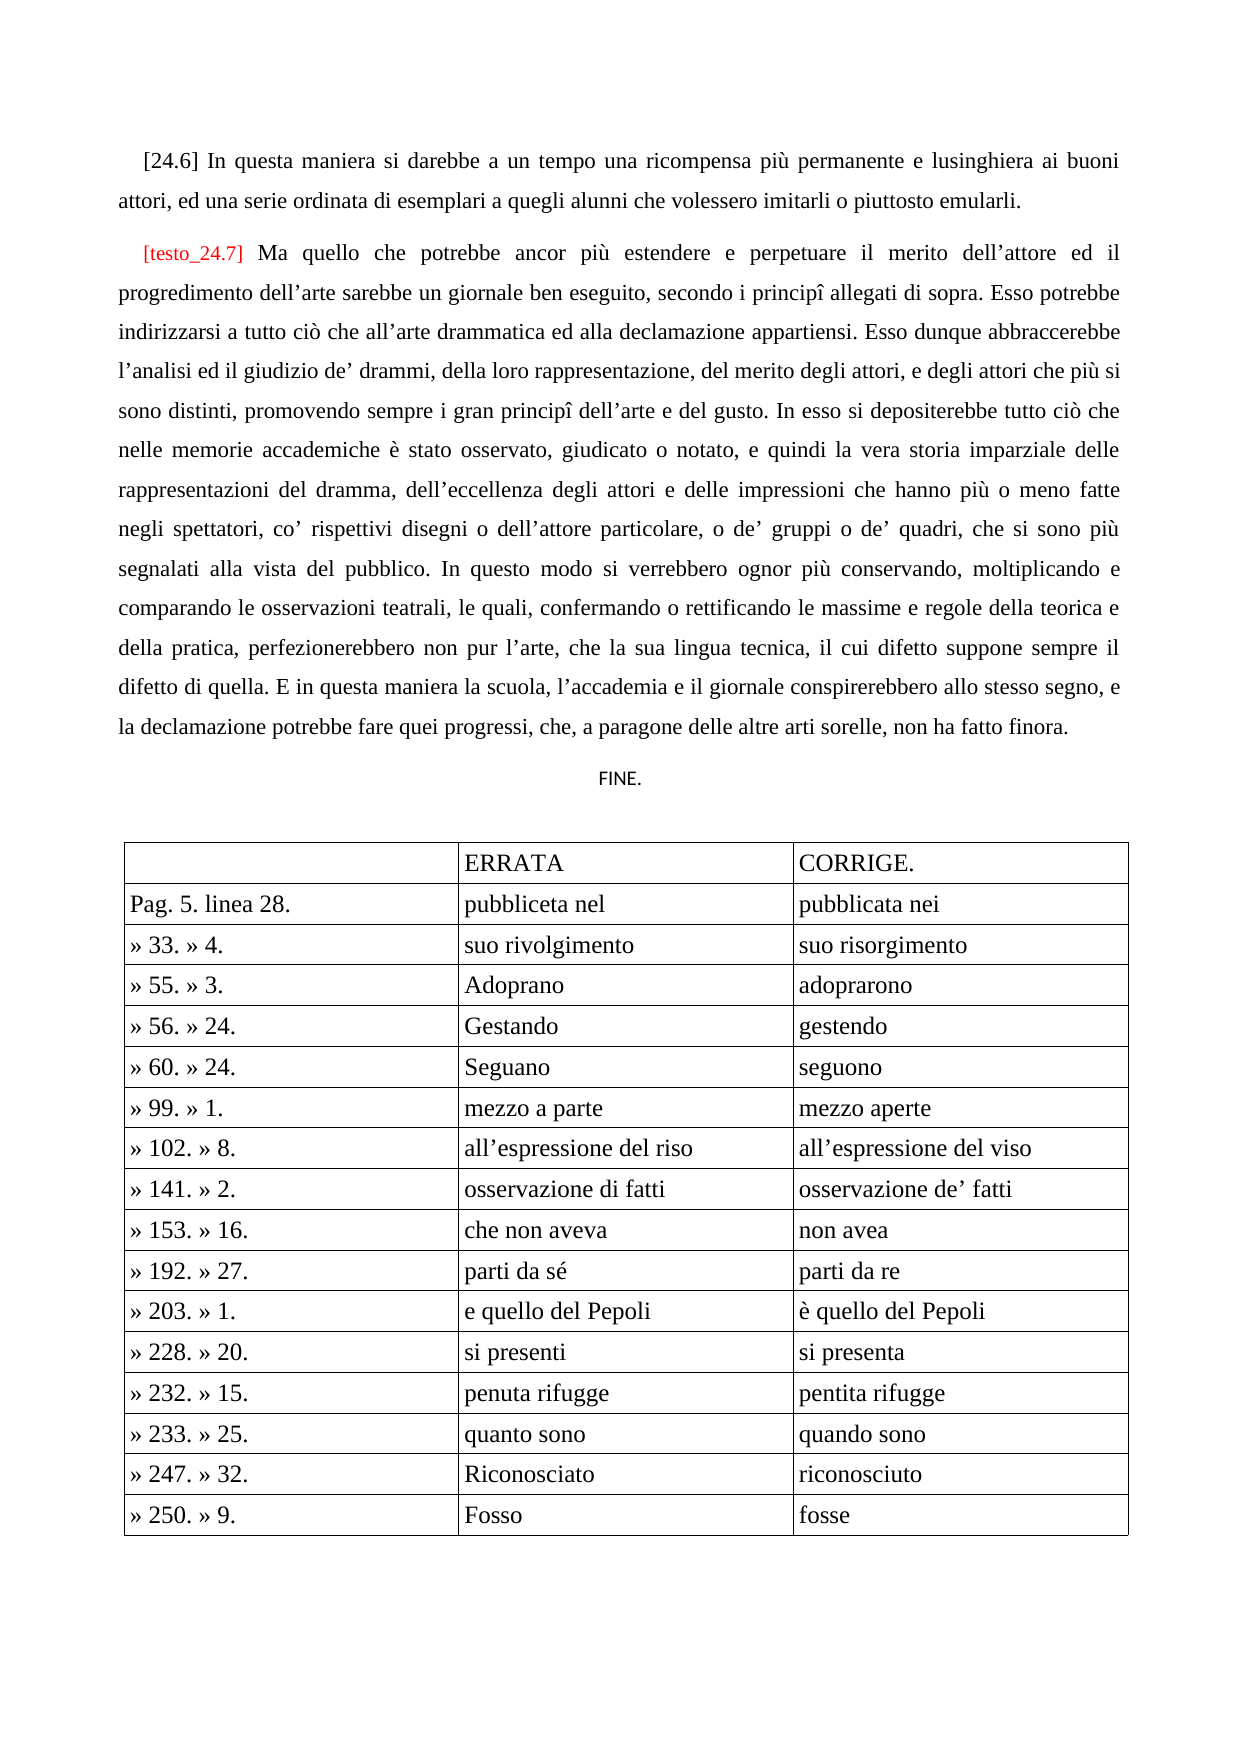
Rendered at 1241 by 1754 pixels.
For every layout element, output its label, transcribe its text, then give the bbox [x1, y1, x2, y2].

table_cell suo rivolgimento [459, 925, 793, 964]
table_cell » 192. » 27. [125, 1251, 458, 1290]
table_cell » 56. » 24. [125, 1006, 458, 1046]
table_cell Fosso [459, 1495, 793, 1534]
table_cell quanto sono [459, 1414, 793, 1453]
table_cell » 247. » 32. [125, 1454, 458, 1494]
table_cell Riconosciato [459, 1454, 793, 1494]
table_cell quando sono [794, 1414, 1128, 1453]
table_cell » 55. » 3. [125, 965, 458, 1005]
table_cell » 141. » 2. [125, 1169, 458, 1209]
table_cell all’espressione del viso [794, 1128, 1128, 1168]
table_cell seguono [794, 1047, 1128, 1087]
table_cell parti da sé [459, 1251, 793, 1290]
table_cell osservazione de’ fatti [794, 1169, 1128, 1209]
table_cell Seguano [459, 1047, 793, 1087]
table_cell mezzo a parte [459, 1088, 793, 1127]
table_cell è quello del Pepoli [794, 1291, 1128, 1331]
table_cell gestendo [794, 1006, 1128, 1046]
table_cell e quello del Pepoli [459, 1291, 793, 1331]
table_cell che non aveva [459, 1210, 793, 1249]
table_cell » 99. » 1. [125, 1088, 458, 1127]
table_cell » 102. » 8. [125, 1128, 458, 1168]
table_cell all’espressione del riso [459, 1128, 793, 1168]
table_cell penuta rifugge [459, 1373, 793, 1412]
table_cell suo risorgimento [794, 925, 1128, 964]
table_cell pubblicata nei [794, 884, 1128, 924]
table_cell » 153. » 16. [125, 1210, 458, 1249]
table_cell osservazione di fatti [459, 1169, 793, 1209]
table_header ERRATA [459, 843, 793, 883]
table_cell pentita rifugge [794, 1373, 1128, 1412]
table_cell adoprarono [794, 965, 1128, 1005]
table_cell riconosciuto [794, 1454, 1128, 1494]
table_cell Adoprano [459, 965, 793, 1005]
table_cell mezzo aperte [794, 1088, 1128, 1127]
table_cell fosse [794, 1495, 1128, 1534]
table_cell » 203. » 1. [125, 1291, 458, 1331]
text [24.6] In questa maniera si darebbe a un tempo una ricompensa più permanente e lusinghiera ai buoni attori, ed una serie ordinata di esemplari a quegli alunni che volessero imitarli o piuttosto emularli. [118, 148, 1122, 213]
table_cell pubbliceta nel [459, 884, 793, 924]
table_cell » 232. » 15. [125, 1373, 458, 1412]
table_header [125, 843, 458, 883]
table_cell » 60. » 24. [125, 1047, 458, 1087]
table_cell si presenta [794, 1332, 1128, 1372]
table_cell » 250. » 9. [125, 1495, 458, 1534]
table_cell » 228. » 20. [125, 1332, 458, 1372]
table_cell parti da re [794, 1251, 1128, 1290]
table_header CORRIGE. [794, 843, 1128, 883]
table_cell Pag. 5. linea 28. [125, 884, 458, 924]
text [testo_24.7] Ma quello che potrebbe ancor più estendere e perpetuare il merito dell’attore ed il progredimento dell’arte sarebbe un giornale ben eseguito, secondo i principî allegati di sopra. Esso potrebbe indirizzarsi a tutto ciò che all’arte drammatica ed alla declamazione appartiensi. Esso dunque abbraccerebbe l’analisi ed il giudizio de’ drammi, della loro rappresentazione, del merito degli attori, e degli attori che più si sono distinti, promovendo sempre i gran principî dell’arte e del gusto. In esso si depositerebbe tutto ciò che nelle memorie accademiche è stato osservato, giudicato o notato, e quindi la vera storia imparziale delle rappresentazioni del dramma, dell’eccellenza degli attori e delle impressioni che hanno più o meno fatte negli spettatori, co’ rispettivi disegni o dell’attore particolare, o de’ gruppi o de’ quadri, che si sono più segnalati alla vista del pubblico. In questo modo si verrebbero ognor più conservando, moltiplicando e comparando le osservazioni teatrali, le quali, confermando o rettificando le massime e regole della teorica e della pratica, perfezionerebbero non pur l’arte, che la sua lingua tecnica, il cui difetto suppone sempre il difetto di quella. E in questa maniera la scuola, l’accademia e il giornale conspirerebbero allo stesso segno, e la declamazione potrebbe fare quei progressi, che, a paragone delle altre arti sorelle, non ha fatto finora. [118, 239, 1122, 739]
text FINE. [118, 765, 1122, 790]
table_cell si presenti [459, 1332, 793, 1372]
table_cell » 233. » 25. [125, 1414, 458, 1453]
table_cell » 33. » 4. [125, 925, 458, 964]
table_cell Gestando [459, 1006, 793, 1046]
table_cell non avea [794, 1210, 1128, 1249]
